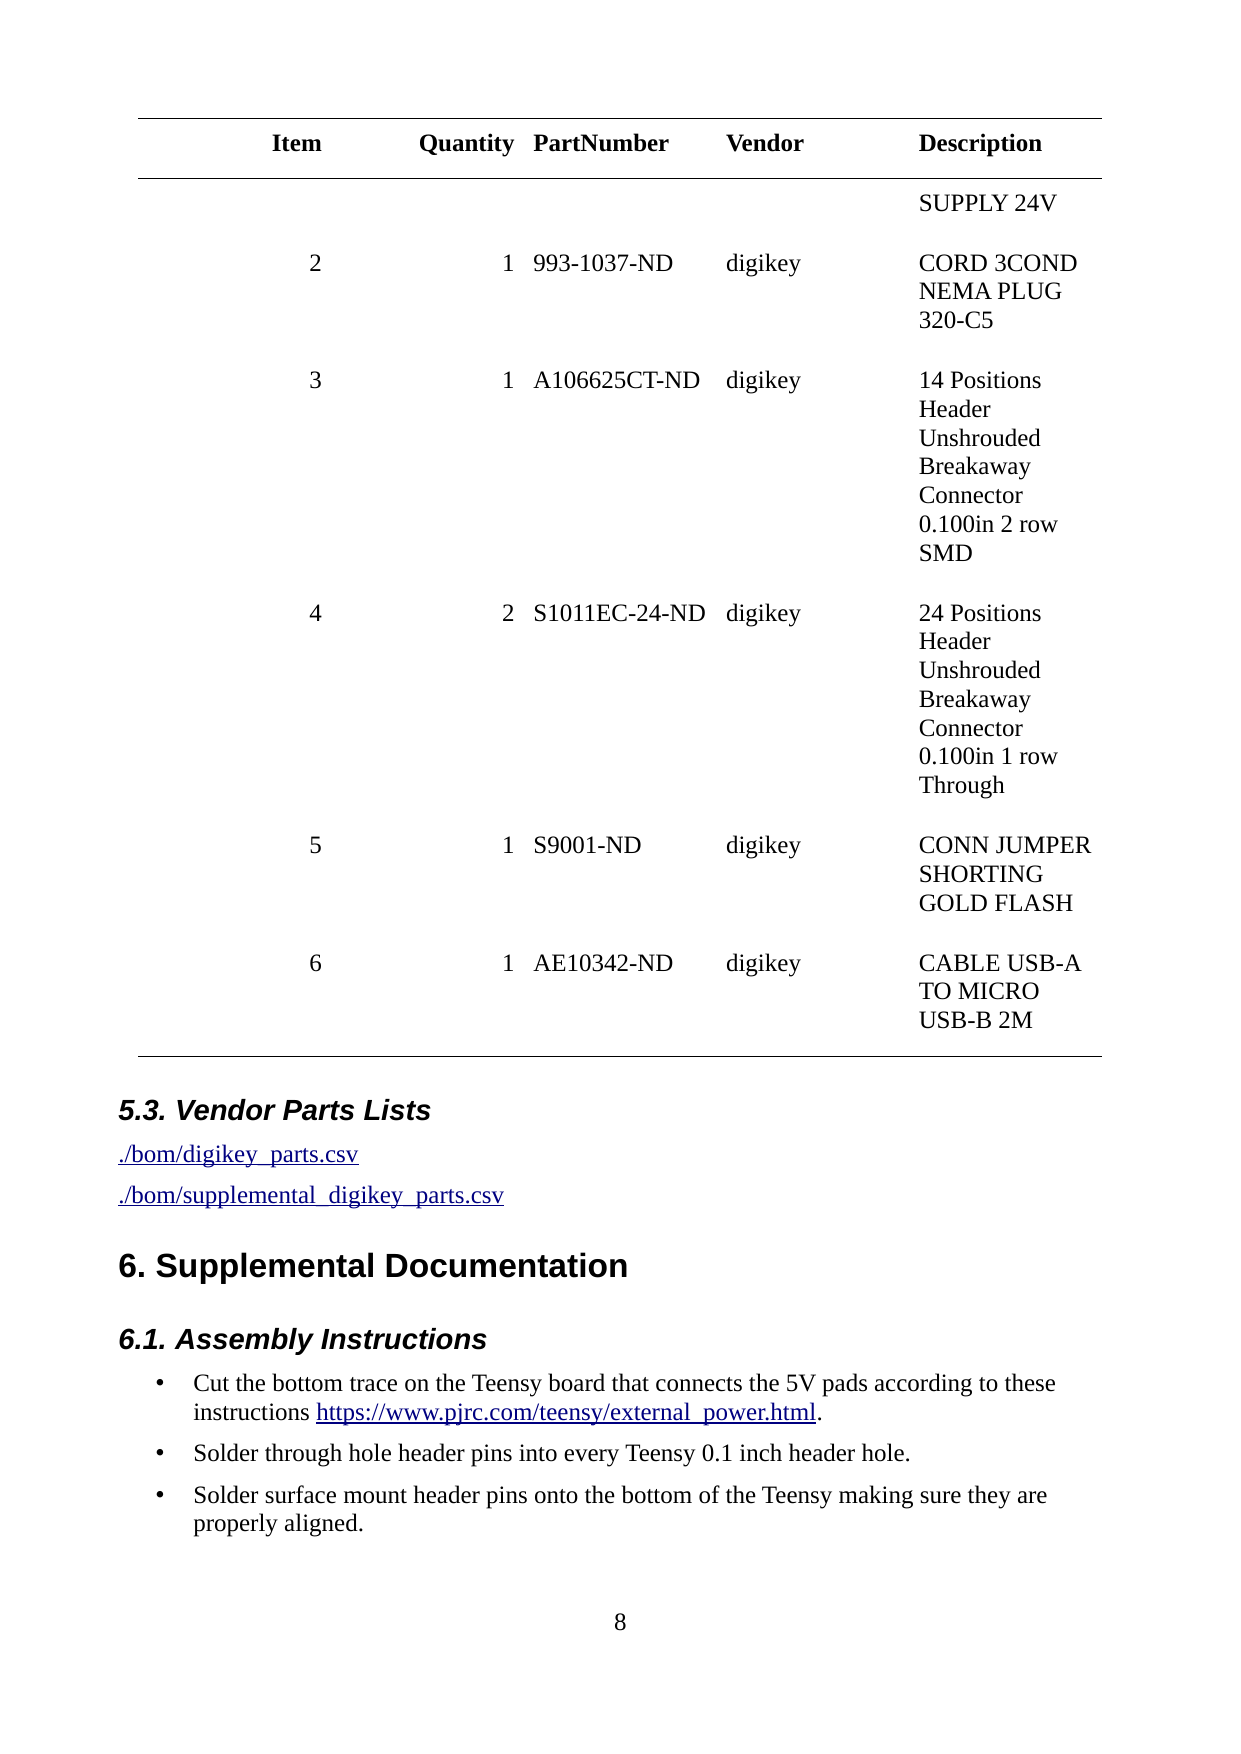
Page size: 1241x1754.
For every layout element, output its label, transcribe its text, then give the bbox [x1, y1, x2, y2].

table_cell [716, 179, 909, 238]
table_cell 1 [331, 938, 524, 1056]
table_cell S9001-ND [524, 821, 716, 938]
table_header Vendor [716, 119, 909, 178]
table_cell digikey [716, 938, 909, 1056]
table_header PartNumber [524, 119, 716, 178]
table_cell [138, 179, 331, 238]
table_cell 2 [331, 588, 524, 821]
table_cell S1011EC-24-ND [524, 588, 716, 821]
table_cell digikey [716, 821, 909, 938]
table_cell CONN JUMPER SHORTING GOLD FLASH [909, 821, 1102, 938]
table_header Item [138, 119, 331, 178]
list Solder through hole header pins into every Teensy 0.1 inch header hole. [156, 1438, 1122, 1467]
table_cell 3 [138, 356, 331, 588]
table_cell 993-1037-ND [524, 238, 716, 356]
table_cell SUPPLY 24V [909, 179, 1102, 238]
subtitle Assembly Instructions [118, 1322, 1122, 1356]
table_cell CABLE USB-A TO MICRO USB-B 2M [909, 938, 1102, 1056]
subtitle Supplemental Documentation [118, 1246, 1122, 1285]
table_header Quantity [331, 119, 524, 178]
table_cell 1 [331, 356, 524, 588]
table_cell digikey [716, 588, 909, 821]
table_cell [331, 179, 524, 238]
list Solder surface mount header pins onto the bottom of the Teensy making sure they are properly aligned. [156, 1480, 1122, 1537]
table_cell 1 [331, 821, 524, 938]
table_cell digikey [716, 238, 909, 356]
table_cell A106625CT-ND [524, 356, 716, 588]
table_cell AE10342-ND [524, 938, 716, 1056]
table_cell 5 [138, 821, 331, 938]
table_cell CORD 3COND NEMA PLUG 320-C5 [909, 238, 1102, 356]
list Cut the bottom trace on the Teensy board that connects the 5V pads according to these instructions https://www.pjrc.com/teensy/external_power.html. [156, 1368, 1122, 1426]
table_cell 4 [138, 588, 331, 821]
table_cell 14 Positions Header Unshrouded Breakaway Connector 0.100in 2 row SMD [909, 356, 1102, 588]
table_cell [524, 179, 716, 238]
table_cell 2 [138, 238, 331, 356]
table_cell digikey [716, 356, 909, 588]
table_header Description [909, 119, 1102, 178]
subtitle Vendor Parts Lists [118, 1093, 1122, 1126]
table_cell 6 [138, 938, 331, 1056]
table_cell 24 Positions Header Unshrouded Breakaway Connector 0.100in 1 row Through [909, 588, 1102, 821]
text ./bom/supplemental_digikey_parts.csv [118, 1180, 1122, 1209]
text ./bom/digikey_parts.csv [118, 1139, 1122, 1167]
table_cell 1 [331, 238, 524, 356]
